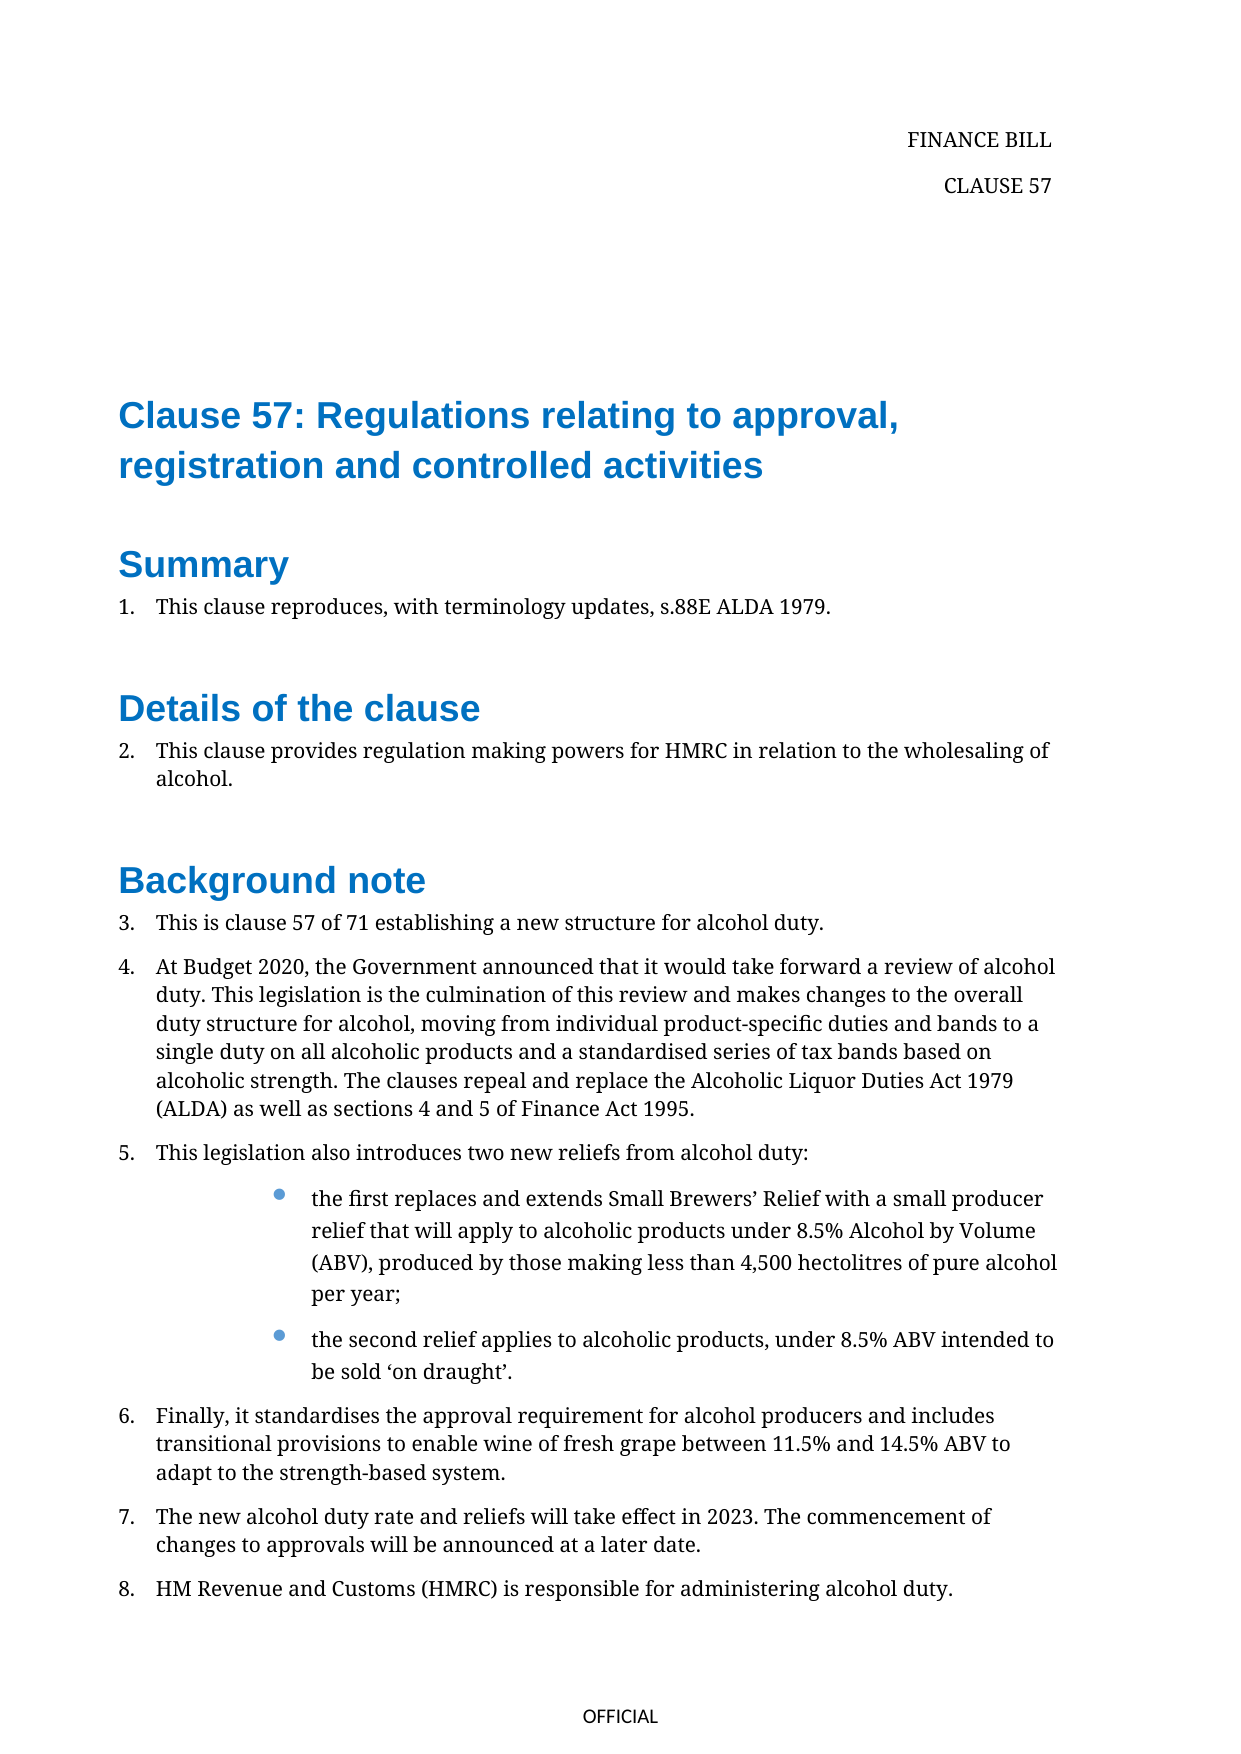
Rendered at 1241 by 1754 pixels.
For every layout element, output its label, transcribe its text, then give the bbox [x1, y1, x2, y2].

list This clause reproduces, with terminology updates, s.88E ALDA 1979. [118, 592, 1063, 621]
list The new alcohol duty rate and reliefs will take effect in 2023. The commencement of changes to approvals will be announced at a later date. [118, 1502, 1063, 1559]
subtitle Details of the clause [118, 686, 1063, 729]
list At Budget 2020, the Government announced that it would take forward a review of alcohol duty. This legislation is the culmination of this review and makes changes to the overall duty structure for alcohol, moving from individual product-specific duties and bands to a single duty on all alcoholic products and a standardised series of tax bands based on alcoholic strength. The clauses repeal and replace the Alcoholic Liquor Duties Act 1979 (ALDA) as well as sections 4 and 5 of Finance Act 1995. [118, 952, 1063, 1123]
list the first replaces and extends Small Brewers’ Relief with a small producer relief that will apply to alcoholic products under 8.5% Alcohol by Volume (ABV), produced by those making less than 4,500 hectolitres of pure alcohol per year; [274, 1182, 1063, 1307]
subtitle Clause 57: Regulations relating to approval, registration and controlled activities [118, 393, 1063, 486]
list This legislation also introduces two new reliefs from alcohol duty: [118, 1138, 1063, 1167]
list This is clause 57 of 71 establishing a new structure for alcohol duty. [118, 908, 1063, 936]
list This clause provides regulation making powers for HMRC in relation to the wholesaling of alcohol. [118, 736, 1063, 793]
subtitle Background note [118, 858, 1063, 901]
subtitle Summary [118, 543, 1063, 586]
list HM Revenue and Customs (HMRC) is responsible for administering alcohol duty. [118, 1574, 1063, 1603]
list the second relief applies to alcoholic products, under 8.5% ABV intended to be sold ‘on draught’. [274, 1323, 1063, 1385]
list Finally, it standardises the approval requirement for alcohol producers and includes transitional provisions to enable wine of fresh grape between 11.5% and 14.5% ABV to adapt to the strength-based system. [118, 1401, 1063, 1486]
